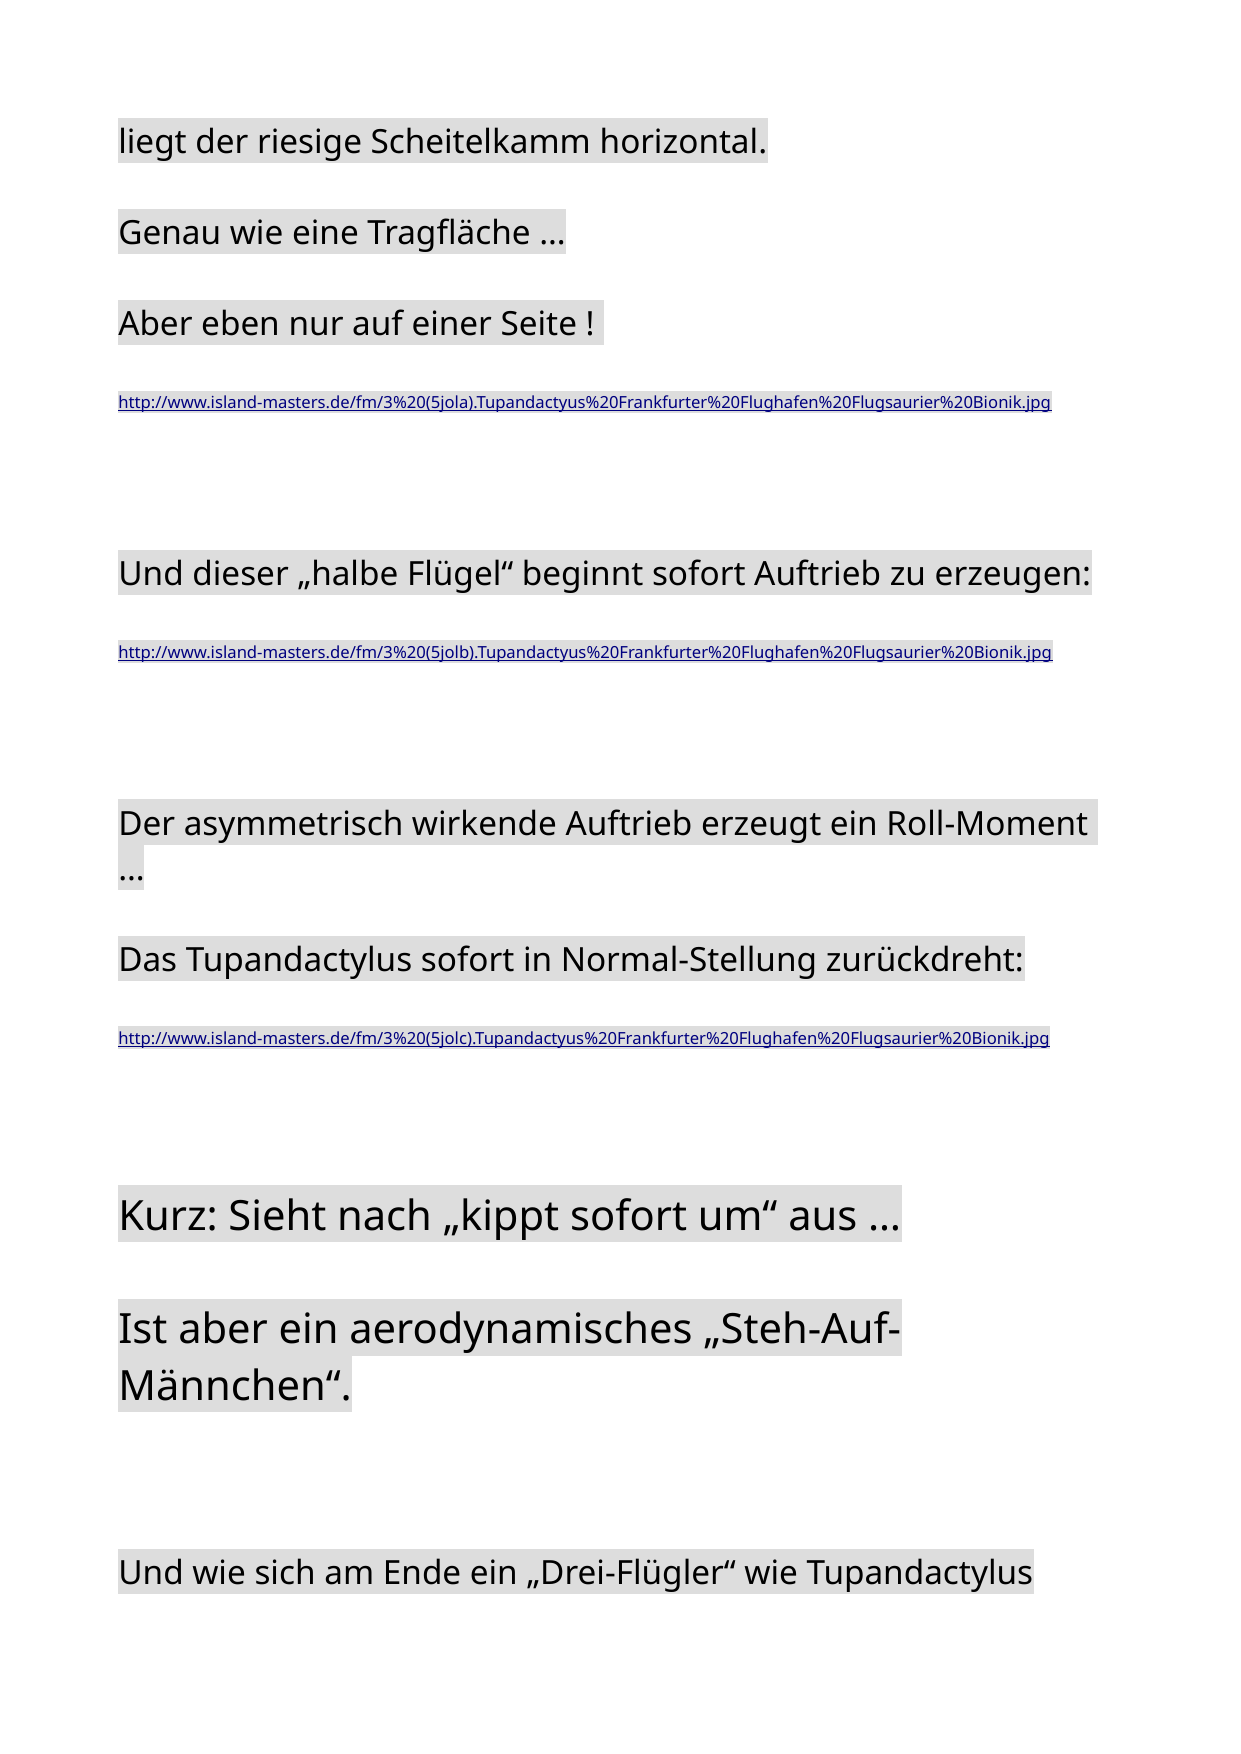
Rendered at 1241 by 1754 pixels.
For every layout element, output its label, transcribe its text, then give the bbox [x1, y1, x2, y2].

text Das Tupandactylus sofort in Normal-Stellung zurückdreht: [118, 936, 1122, 981]
text Genau wie eine Tragfläche … [118, 209, 1122, 254]
text http://www.island-masters.de/fm/3%20(5jolb).Tupandactyus%20Frankfurter%20Flughafen%20Flugsaurier%20Bionik.jpg [118, 640, 1122, 663]
text Der asymmetrisch wirkende Auftrieb erzeugt ein Roll-Moment … [118, 799, 1122, 890]
text Aber eben nur auf einer Seite ! [118, 300, 1122, 345]
text Kurz: Sieht nach „kippt sofort um“ aus … [118, 1185, 1122, 1242]
text Und dieser „halbe Flügel“ beginnt sofort Auftrieb zu erzeugen: [118, 549, 1122, 595]
text Ist aber ein aerodynamisches „Steh-Auf-Männchen“. [118, 1299, 1122, 1412]
text http://www.island-masters.de/fm/3%20(5jola).Tupandactyus%20Frankfurter%20Flughafen%20Flugsaurier%20Bionik.jpg [118, 391, 1122, 413]
text liegt der riesige Scheitelkamm horizontal. [118, 118, 1122, 163]
text Und wie sich am Ende ein „Drei-Flügler“ wie Tupandactylus [118, 1549, 1122, 1594]
text http://www.island-masters.de/fm/3%20(5jolc).Tupandactyus%20Frankfurter%20Flughafen%20Flugsaurier%20Bionik.jpg [118, 1026, 1122, 1049]
